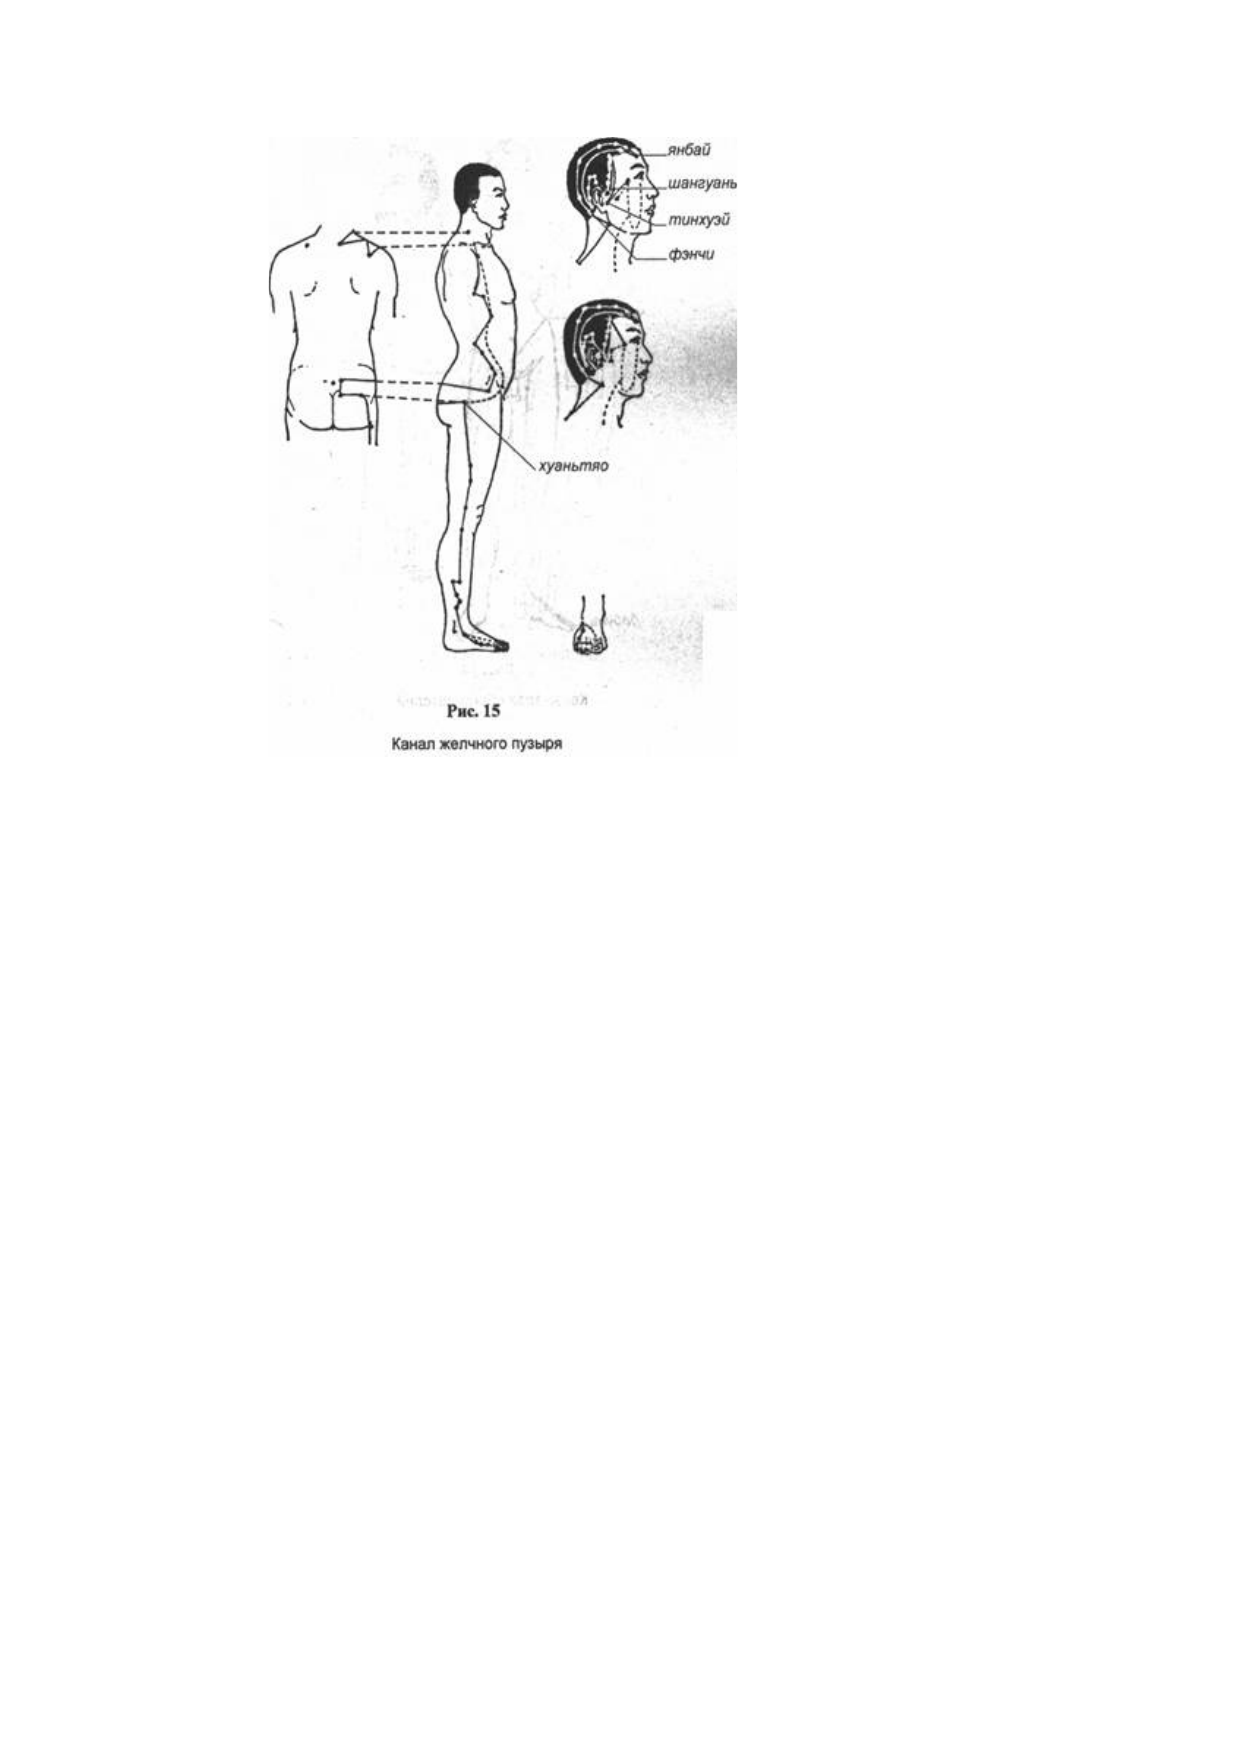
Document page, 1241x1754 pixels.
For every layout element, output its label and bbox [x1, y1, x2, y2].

table_header [252, 118, 754, 901]
picture [268, 137, 738, 757]
